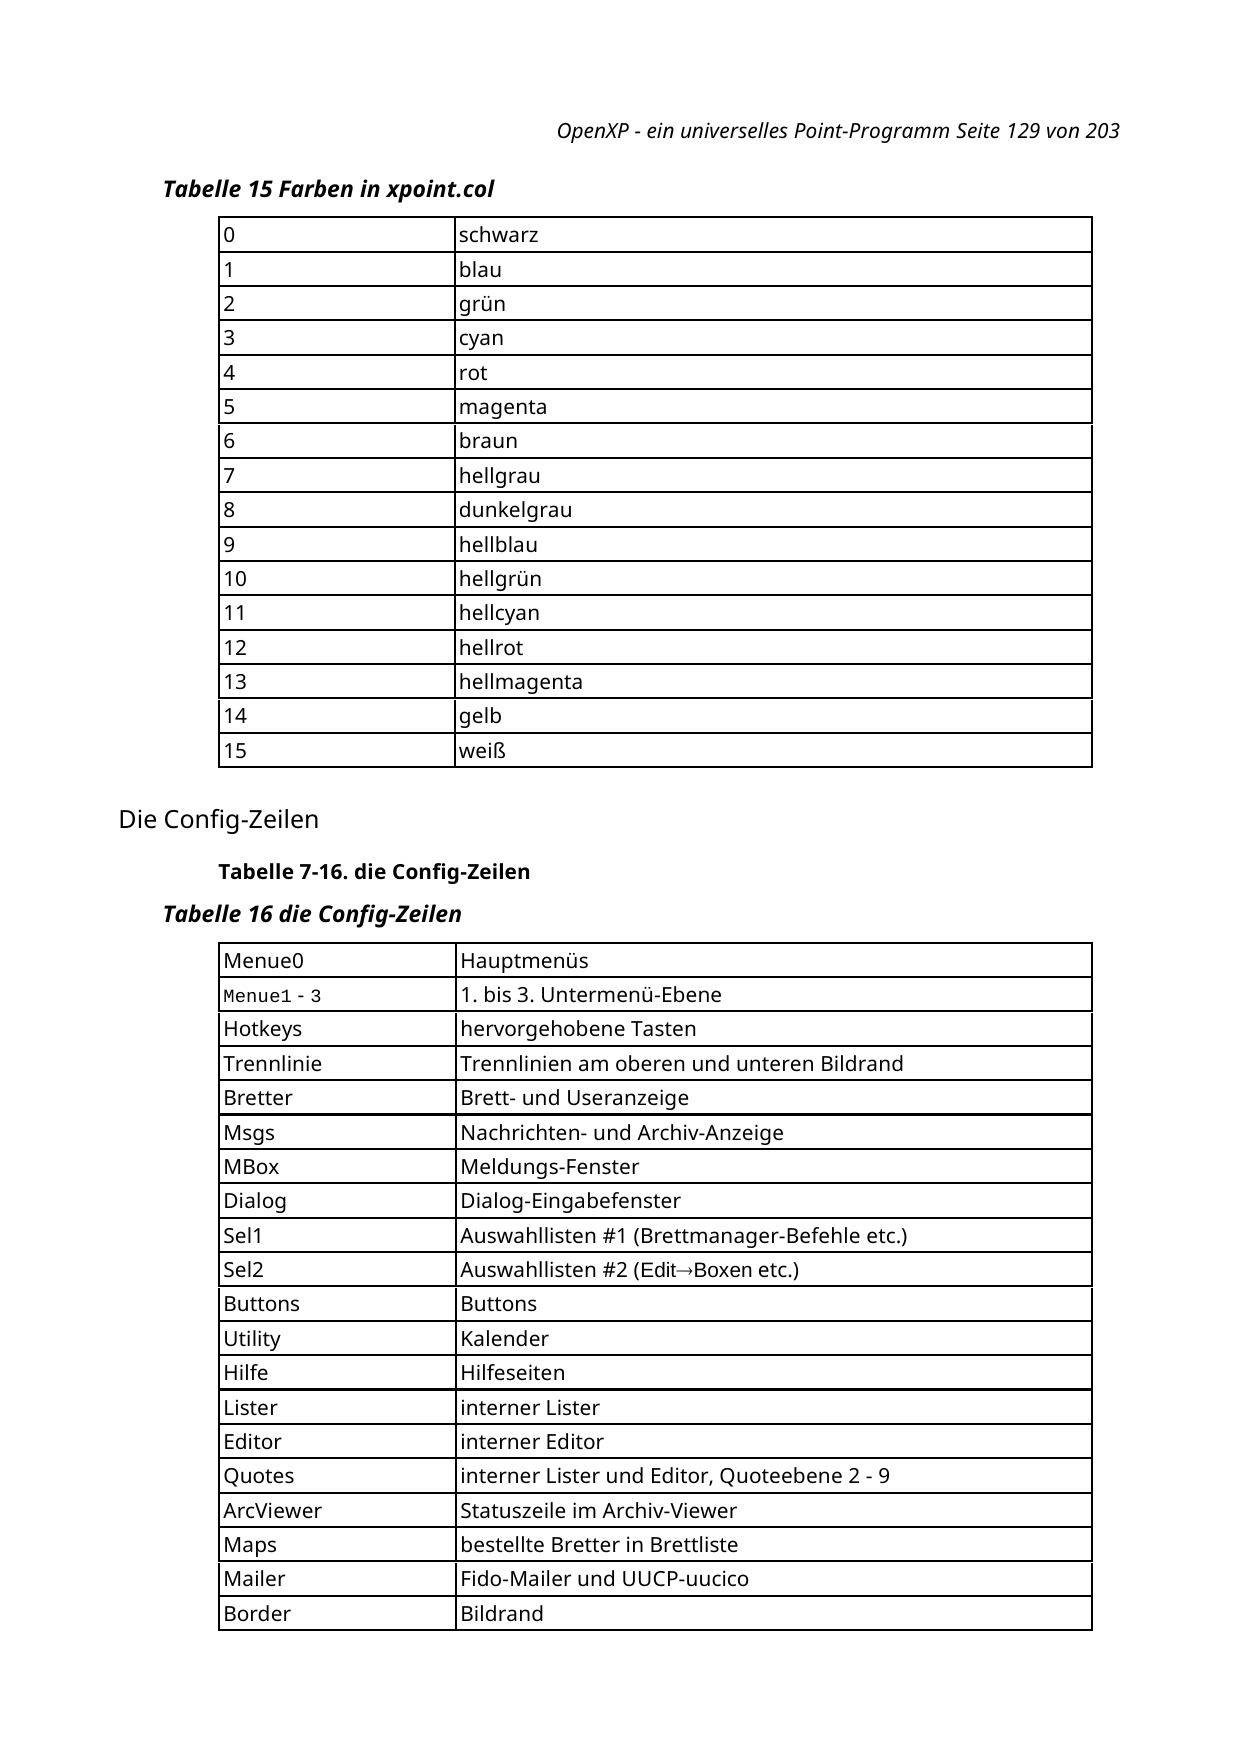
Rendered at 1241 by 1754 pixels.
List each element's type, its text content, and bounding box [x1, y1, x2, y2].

table_cell Brett- und Useranzeige [457, 1081, 1091, 1113]
table_cell hervorgehobene Tasten [457, 1013, 1091, 1045]
subtitle Die Config-Zeilen [118, 802, 1122, 836]
table_cell rot [456, 356, 1091, 388]
text Tabelle 16 die Config-Zeilen [162, 898, 1122, 929]
table_cell dunkelgrau [456, 493, 1091, 526]
table_cell hellblau [456, 528, 1091, 560]
table_header 0 [220, 218, 454, 251]
table_cell 14 [220, 700, 454, 732]
table_cell MBox [220, 1150, 455, 1182]
table_cell grün [456, 287, 1091, 319]
table_cell Trennlinie [220, 1047, 455, 1079]
table_cell Statuszeile im Archiv-Viewer [457, 1494, 1091, 1526]
table_cell Trennlinien am oberen und unteren Bildrand [457, 1047, 1091, 1079]
table_header Menue0 [220, 944, 455, 976]
table_cell Hilfe [220, 1356, 455, 1388]
table_cell interner Lister und Editor, Quoteebene 2 - 9 [457, 1459, 1091, 1492]
table_cell Maps [220, 1528, 455, 1560]
table_cell 6 [220, 425, 454, 457]
text Tabelle 7-16. die Config-Zeilen [218, 857, 1122, 886]
table_cell 15 [220, 734, 454, 766]
table_cell Fido-Mailer und UUCP-uucico [457, 1563, 1091, 1595]
table_cell braun [456, 425, 1091, 457]
table_cell Dialog [220, 1184, 455, 1217]
table_cell Buttons [457, 1288, 1091, 1320]
table_cell Bildrand [457, 1597, 1091, 1629]
table_cell hellcyan [456, 596, 1091, 629]
table_cell Lister [220, 1391, 455, 1423]
table_cell blau [456, 253, 1091, 285]
table_cell ArcViewer [220, 1494, 455, 1526]
table_cell hellgrau [456, 459, 1091, 491]
table_cell Quotes [220, 1459, 455, 1492]
table_cell interner Editor [457, 1425, 1091, 1457]
table_cell weiß [456, 734, 1091, 766]
table_cell 9 [220, 528, 454, 560]
table_cell 1. bis 3. Untermenü-Ebene [457, 978, 1091, 1010]
table_cell magenta [456, 390, 1091, 422]
text Tabelle 15 Farben in xpoint.col [162, 173, 1122, 204]
table_cell Editor [220, 1425, 455, 1457]
table_cell cyan [456, 321, 1091, 354]
table_cell Menue1 - 3 [220, 978, 455, 1010]
table_header Hauptmenüs [457, 944, 1091, 976]
table_cell hellmagenta [456, 665, 1091, 697]
table_cell Hilfeseiten [457, 1356, 1091, 1388]
table_cell Auswahllisten #1 (Brettmanager-Befehle etc.) [457, 1219, 1091, 1251]
table_cell interner Lister [457, 1391, 1091, 1423]
table_cell 12 [220, 631, 454, 663]
table_cell Border [220, 1597, 455, 1629]
table_cell Sel2 [220, 1253, 455, 1285]
table_cell Nachrichten- und Archiv-Anzeige [457, 1116, 1091, 1148]
table_cell Sel1 [220, 1219, 455, 1251]
table_cell hellgrün [456, 562, 1091, 594]
table_cell bestellte Bretter in Brettliste [457, 1528, 1091, 1560]
table_cell 2 [220, 287, 454, 319]
table_cell 8 [220, 493, 454, 526]
table_cell Msgs [220, 1116, 455, 1148]
table_cell 4 [220, 356, 454, 388]
table_cell 11 [220, 596, 454, 629]
table_cell 1 [220, 253, 454, 285]
table_cell Bretter [220, 1081, 455, 1113]
table_cell gelb [456, 700, 1091, 732]
table_cell 10 [220, 562, 454, 594]
table_cell hellrot [456, 631, 1091, 663]
table_cell Kalender [457, 1322, 1091, 1354]
table_header schwarz [456, 218, 1091, 251]
table_cell 3 [220, 321, 454, 354]
table_cell Meldungs-Fenster [457, 1150, 1091, 1182]
table_cell Auswahllisten #2 (Edit®Boxen etc.) [457, 1253, 1091, 1285]
table_cell 7 [220, 459, 454, 491]
table_cell Dialog-Eingabefenster [457, 1184, 1091, 1217]
table_cell 13 [220, 665, 454, 697]
table_cell Hotkeys [220, 1013, 455, 1045]
table_cell 5 [220, 390, 454, 422]
table_cell Buttons [220, 1288, 455, 1320]
table_cell Mailer [220, 1563, 455, 1595]
table_cell Utility [220, 1322, 455, 1354]
